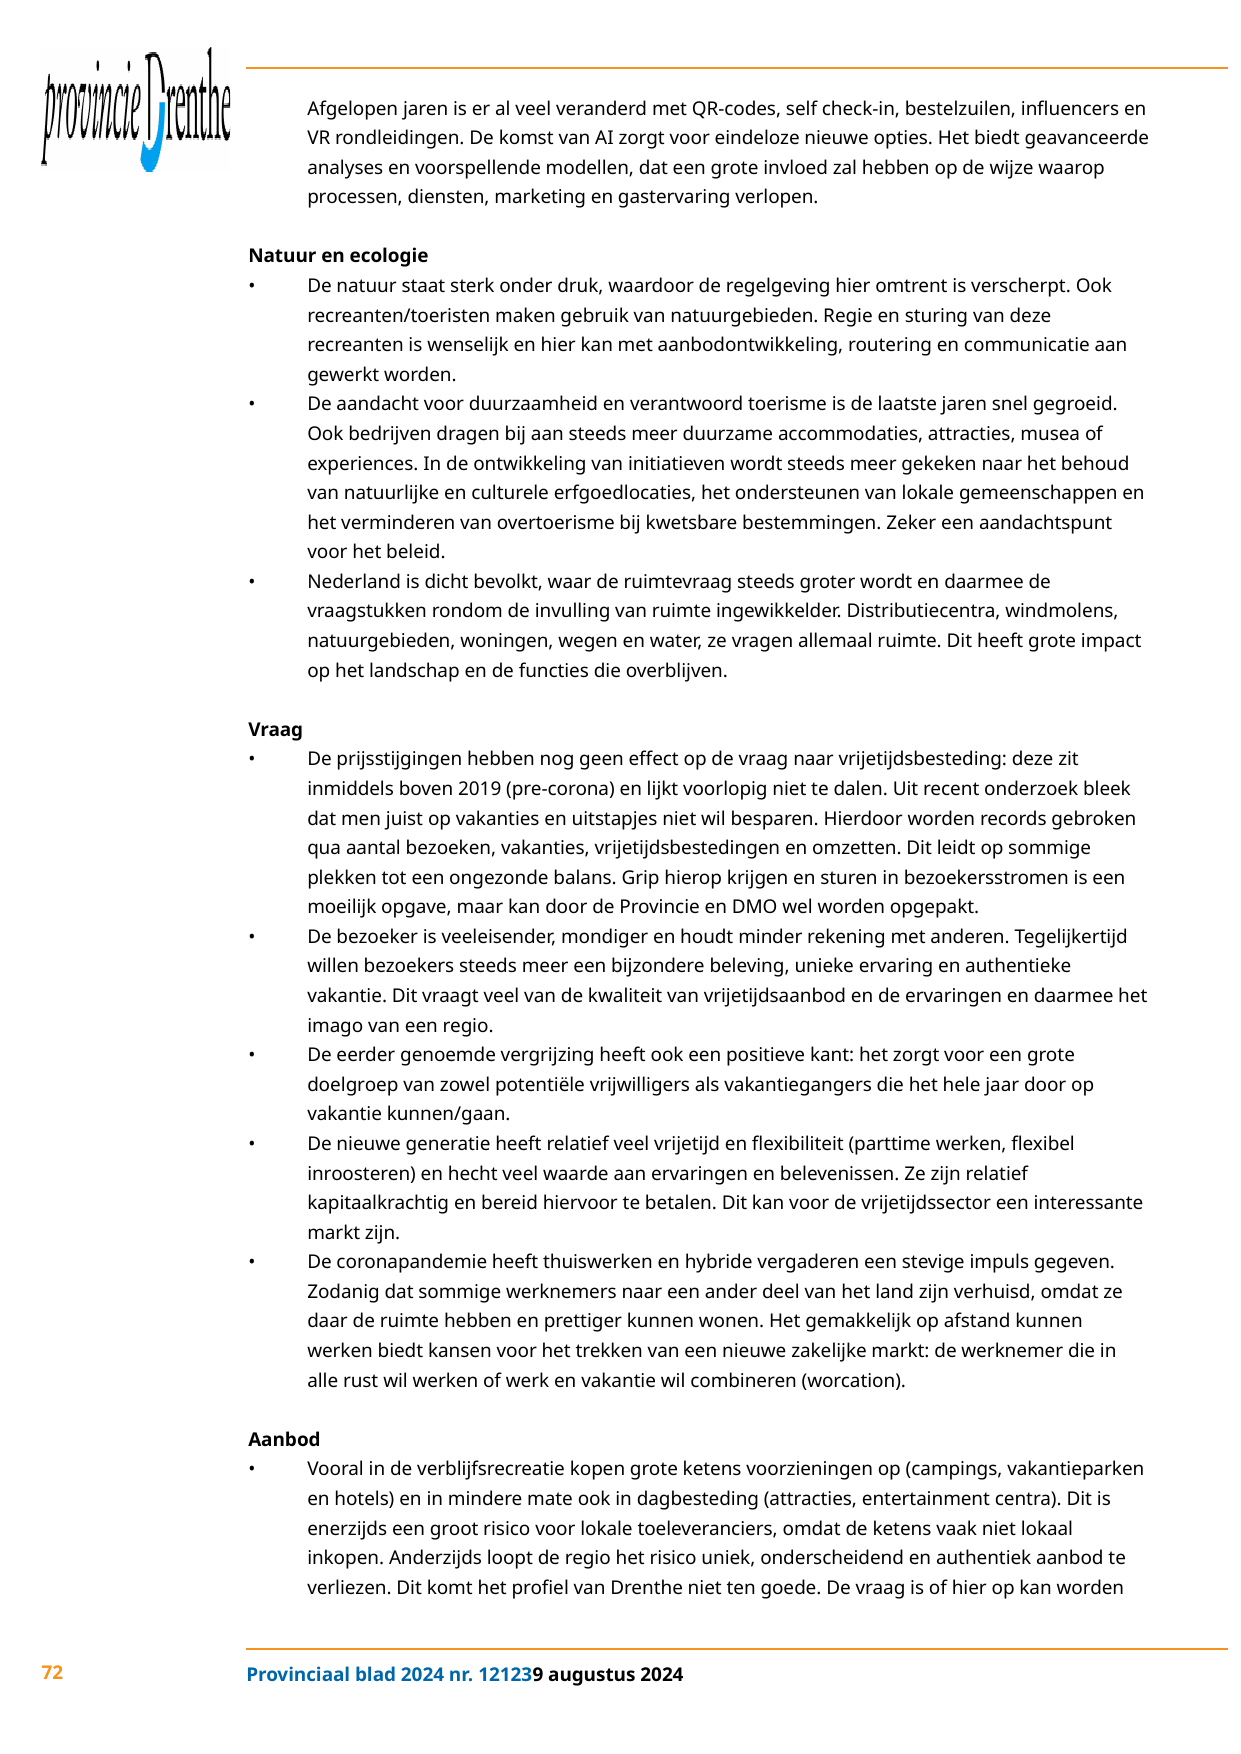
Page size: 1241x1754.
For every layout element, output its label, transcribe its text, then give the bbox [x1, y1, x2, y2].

list Vooral in de verblijfsrecreatie kopen grote ketens voorzieningen op (campings, vakantieparken en hotels) en in mindere mate ook in dagbesteding (attracties, entertainment centra). Dit is enerzijds een groot risico voor lokale toeleveranciers, omdat de ketens vaak niet lokaal inkopen. Anderzijds loopt de regio het risico uniek, onderscheidend en authentiek aanbod te verliezen. Dit komt het profiel van Drenthe niet ten goede. De vraag is of hier op kan worden [248, 1456, 1152, 1600]
list De coronapandemie heeft thuiswerken en hybride vergaderen een stevige impuls gegeven. Zodanig dat sommige werknemers naar een ander deel van het land zijn verhuisd, omdat ze daar de ruimte hebben en prettiger kunnen wonen. Het gemakkelijk op afstand kunnen werken biedt kansen voor het trekken van een nieuwe zakelijke markt: de werknemer die in alle rust wil werken of werk en vakantie wil combineren (worcation). [248, 1248, 1152, 1393]
text Aanbod [248, 1426, 1152, 1452]
list De eerder genoemde vergrijzing heeft ook een positieve kant: het zorgt voor een grote doelgroep van zowel potentiële vrijwilligers als vakantiegangers die het hele jaar door op vakantie kunnen/gaan. [248, 1041, 1152, 1126]
list De natuur staat sterk onder druk, waardoor de regelgeving hier omtrent is verscherpt. Ook recreanten/toeristen maken gebruik van natuurgebieden. Regie en sturing van deze recreanten is wenselijk en hier kan met aanbodontwikkeling, routering en communicatie aan gewerkt worden. [248, 272, 1152, 387]
list De prijsstijgingen hebben nog geen effect op de vraag naar vrijetijdsbesteding: deze zit inmiddels boven 2019 (pre-corona) en lijkt voorlopig niet te dalen. Uit recent onderzoek bleek dat men juist op vakanties en uitstapjes niet wil besparen. Hierdoor worden records gebroken qua aantal bezoeken, vakanties, vrijetijdsbestedingen en omzetten. Dit leidt op sommige plekken tot een ongezonde balans. Grip hierop krijgen en sturen in bezoekersstromen is een moeilijk opgave, maar kan door de Provincie en DMO wel worden opgepakt. [248, 746, 1152, 919]
picture [41, 47, 231, 172]
list De nieuwe generatie heeft relatief veel vrijetijd en flexibiliteit (parttime werken, flexibel inroosteren) en hecht veel waarde aan ervaringen en belevenissen. Ze zijn relatief kapitaalkrachtig en bereid hiervoor te betalen. Dit kan voor de vrijetijdssector een interessante markt zijn. [248, 1130, 1152, 1245]
list Nederland is dicht bevolkt, waar de ruimtevraag steeds groter wordt en daarmee de vraagstukken rondom de invulling van ruimte ingewikkelder. Distributiecentra, windmolens, natuurgebieden, woningen, wegen en water, ze vragen allemaal ruimte. Dit heeft grote impact op het landschap en de functies die overblijven. [248, 568, 1152, 683]
text Natuur en ecologie [248, 243, 1152, 268]
list De aandacht voor duurzaamheid en verantwoord toerisme is de laatste jaren snel gegroeid. Ook bedrijven dragen bij aan steeds meer duurzame accommodaties, attracties, musea of experiences. In de ontwikkeling van initiatieven wordt steeds meer gekeken naar het behoud van natuurlijke en culturele erfgoedlocaties, het ondersteunen van lokale gemeenschappen en het verminderen van overtoerisme bij kwetsbare bestemmingen. Zeker een aandachtspunt voor het beleid. [248, 391, 1152, 564]
list Afgelopen jaren is er al veel veranderd met QR-codes, self check-in, bestelzuilen, influencers en VR rondleidingen. De komst van AI zorgt voor eindeloze nieuwe opties. Het biedt geavanceerde analyses en voorspellende modellen, dat een grote invloed zal hebben op de wijze waarop processen, diensten, marketing en gastervaring verlopen. [248, 95, 1152, 209]
text Vraag [248, 716, 1152, 742]
list De bezoeker is veeleisender, mondiger en houdt minder rekening met anderen. Tegelijkertijd willen bezoekers steeds meer een bijzondere beleving, unieke ervaring en authentieke vakantie. Dit vraagt veel van de kwaliteit van vrijetijdsaanbod en de ervaringen en daarmee het imago van een regio. [248, 923, 1152, 1038]
